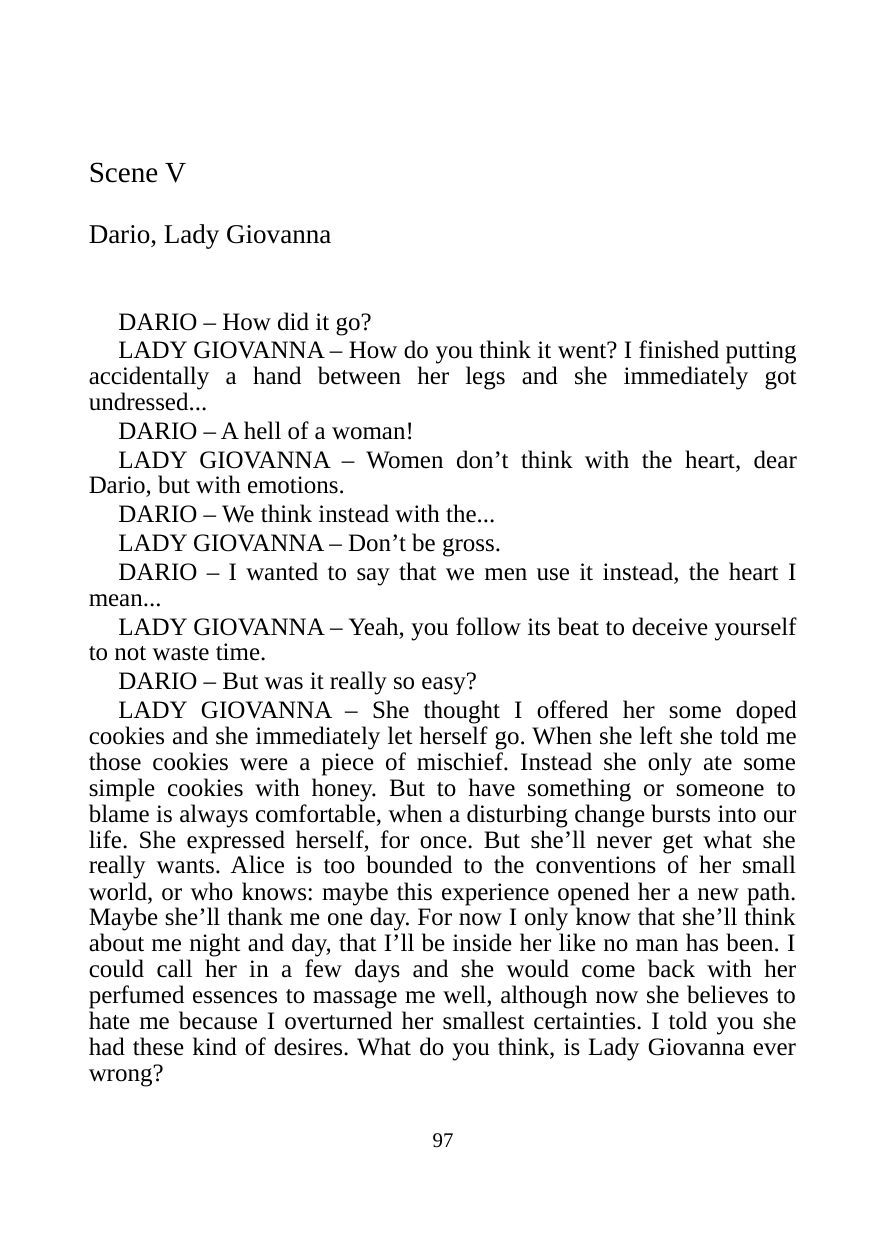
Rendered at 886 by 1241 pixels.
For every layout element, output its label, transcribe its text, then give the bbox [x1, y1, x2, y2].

text DARIO – We think instead with the... [88, 499, 797, 528]
text LADY GIOVANNA – Women don’t think with the heart, dear Dario, but with emotions. [88, 445, 797, 499]
text Dario, Lady Giovanna [88, 218, 797, 249]
text LADY GIOVANNA – Yeah, you follow its beat to deceive yourself to not waste time. [88, 612, 797, 666]
text DARIO – How did it go? [88, 307, 797, 335]
text DARIO – A hell of a woman! [88, 416, 797, 445]
text Scene V [88, 156, 797, 189]
text DARIO – But was it really so easy? [88, 666, 797, 695]
text LADY GIOVANNA – Don’t be gross. [88, 528, 797, 557]
text LADY GIOVANNA – She thought I offered her some doped cookies and she immediately let herself go. When she left she told me those cookies were a piece of mischief. Instead she only ate some simple cookies with honey. But to have something or someone to blame is always comfortable, when a disturbing change bursts into our life. She expressed herself, for once. But she’ll never get what she really wants. Alice is too bounded to the conventions of her small world, or who knows: maybe this experience opened her a new path. Maybe she’ll thank me one day. For now I only know that she’ll think about me night and day, that I’ll be inside her like no man has been. I could call her in a few days and she would come back with her perfumed essences to massage me well, although now she believes to hate me because I overturned her smallest certainties. I told you she had these kind of desires. What do you think, is Lady Giovanna ever wrong? [88, 695, 797, 1087]
text DARIO – I wanted to say that we men use it instead, the heart I mean... [88, 557, 797, 612]
text LADY GIOVANNA – How do you think it went? I finished putting accidentally a hand between her legs and she immediately got undressed... [88, 335, 797, 416]
